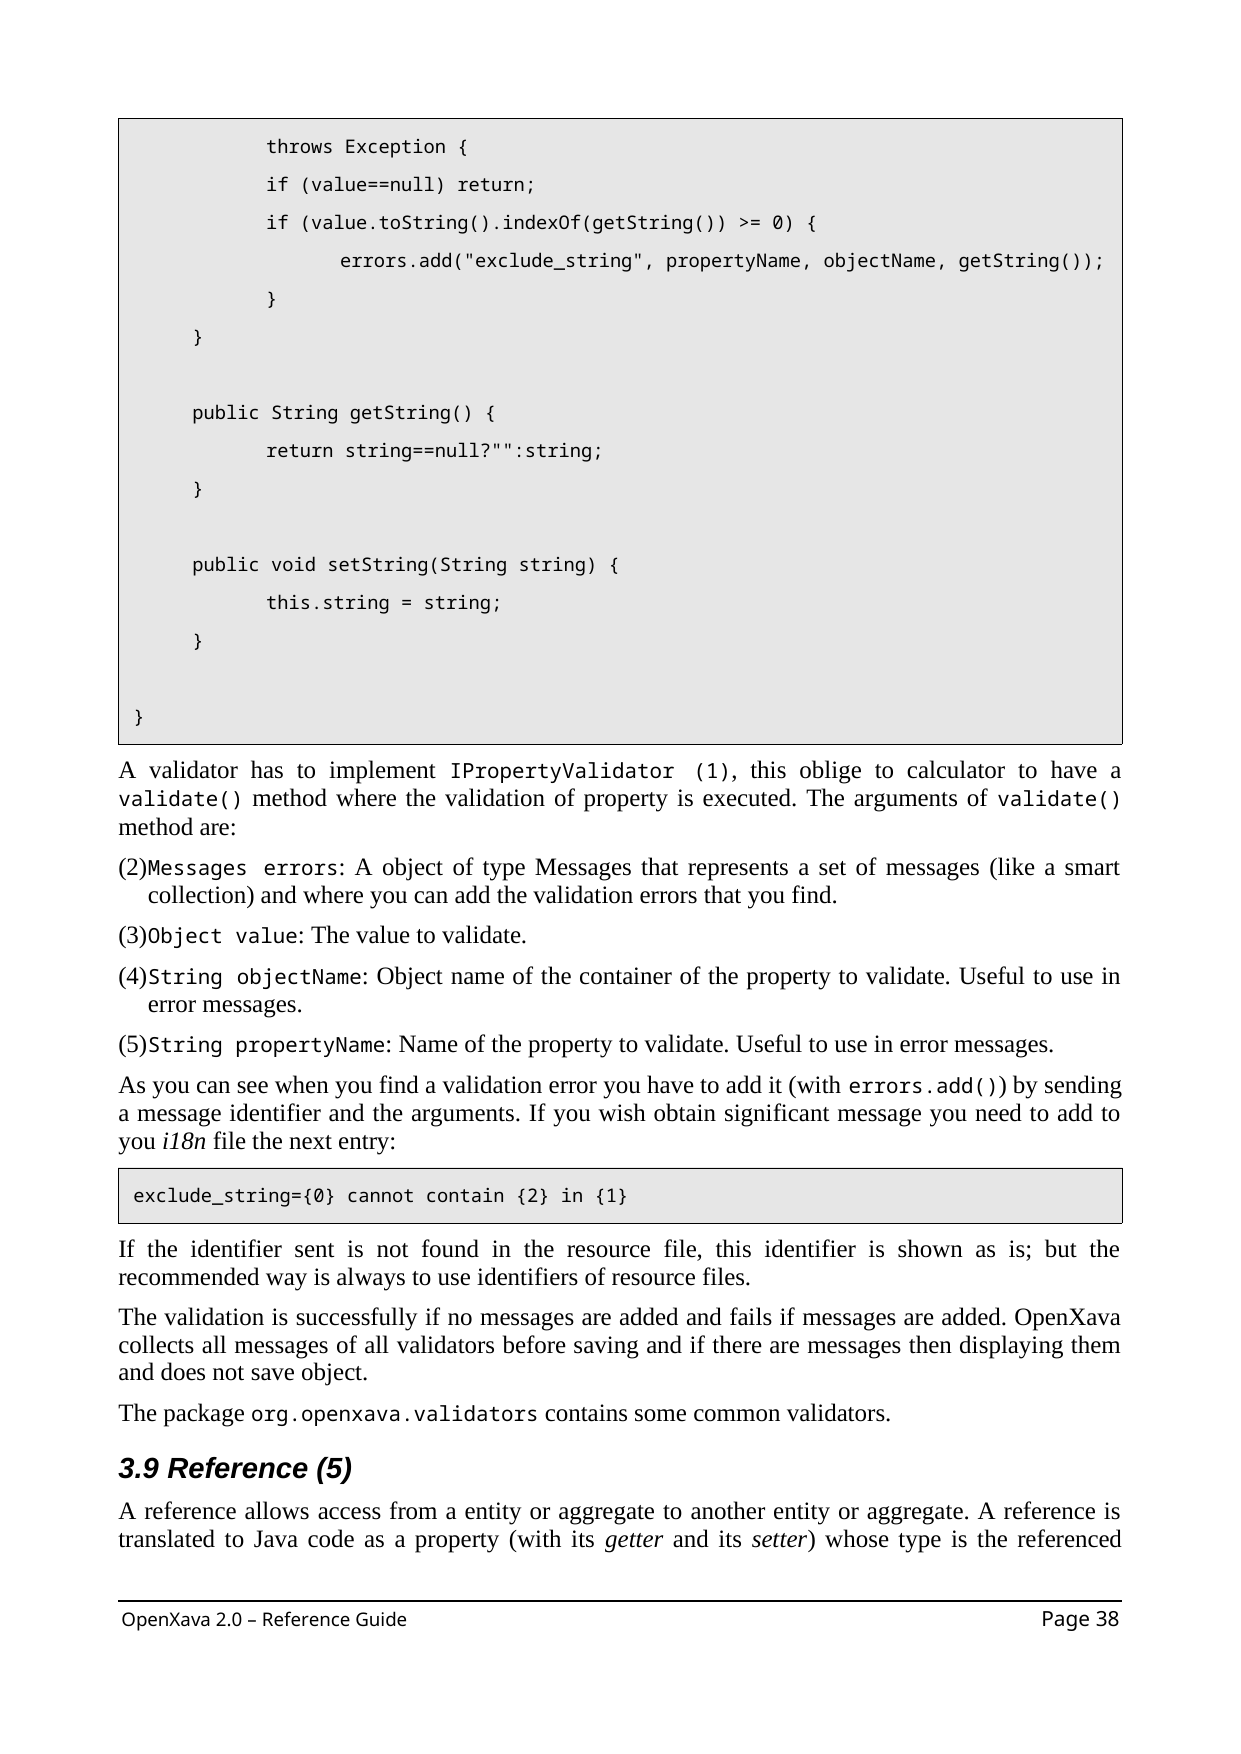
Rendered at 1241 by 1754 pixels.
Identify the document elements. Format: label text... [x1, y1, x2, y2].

list Object value: The value to validate. [118, 921, 1122, 949]
text exclude_string={0} cannot contain {2} in {1} [119, 1169, 1122, 1223]
text As you can see when you find a validation error you have to add it (with errors.add()) by sending a message identifier and the arguments. If you wish obtain significant message you need to add to you i18n file the next entry: [118, 1071, 1122, 1155]
text } [119, 308, 1122, 346]
text } [119, 688, 1122, 744]
text if (value==null) return; [119, 156, 1122, 194]
text A reference allows access from a entity or aggregate to another entity or aggregate. A reference is translated to Java code as a property (with its getter and its setter) whose type is the referenced [118, 1497, 1122, 1553]
text If the identifier sent is not found in the resource file, this identifier is shown as is; but the recommended way is always to use identifiers of resource files. [118, 1235, 1122, 1291]
text errors.add("exclude_string", propertyName, objectName, getString()); [119, 232, 1122, 270]
text } [119, 612, 1122, 650]
text return string==null?"":string; [119, 422, 1122, 460]
subtitle Reference (5) [118, 1452, 1122, 1485]
text The validation is successfully if no messages are added and fails if messages are added. OpenXava collects all messages of all validators before saving and if there are messages then displaying them and does not save object. [118, 1303, 1122, 1386]
text throws Exception { [119, 119, 1122, 156]
text The package org.openxava.validators contains some common validators. [118, 1399, 1122, 1427]
text this.string = string; [119, 574, 1122, 612]
text public String getString() { [119, 384, 1122, 422]
list Messages errors: A object of type Messages that represents a set of messages (like a smart collection) and where you can add the validation errors that you find. [118, 853, 1122, 909]
list String objectName: Object name of the container of the property to validate. Useful to use in error messages. [118, 962, 1122, 1018]
text if (value.toString().indexOf(getString()) >= 0) { [119, 194, 1122, 232]
list String propertyName: Name of the property to validate. Useful to use in error messages. [118, 1031, 1122, 1059]
text } [119, 460, 1122, 498]
text } [119, 270, 1122, 308]
text public void setString(String string) { [119, 536, 1122, 574]
text A validator has to implement IPropertyValidator (1), this oblige to calculator to have a validate() method where the validation of property is executed. The arguments of validate() method are: [118, 756, 1122, 840]
